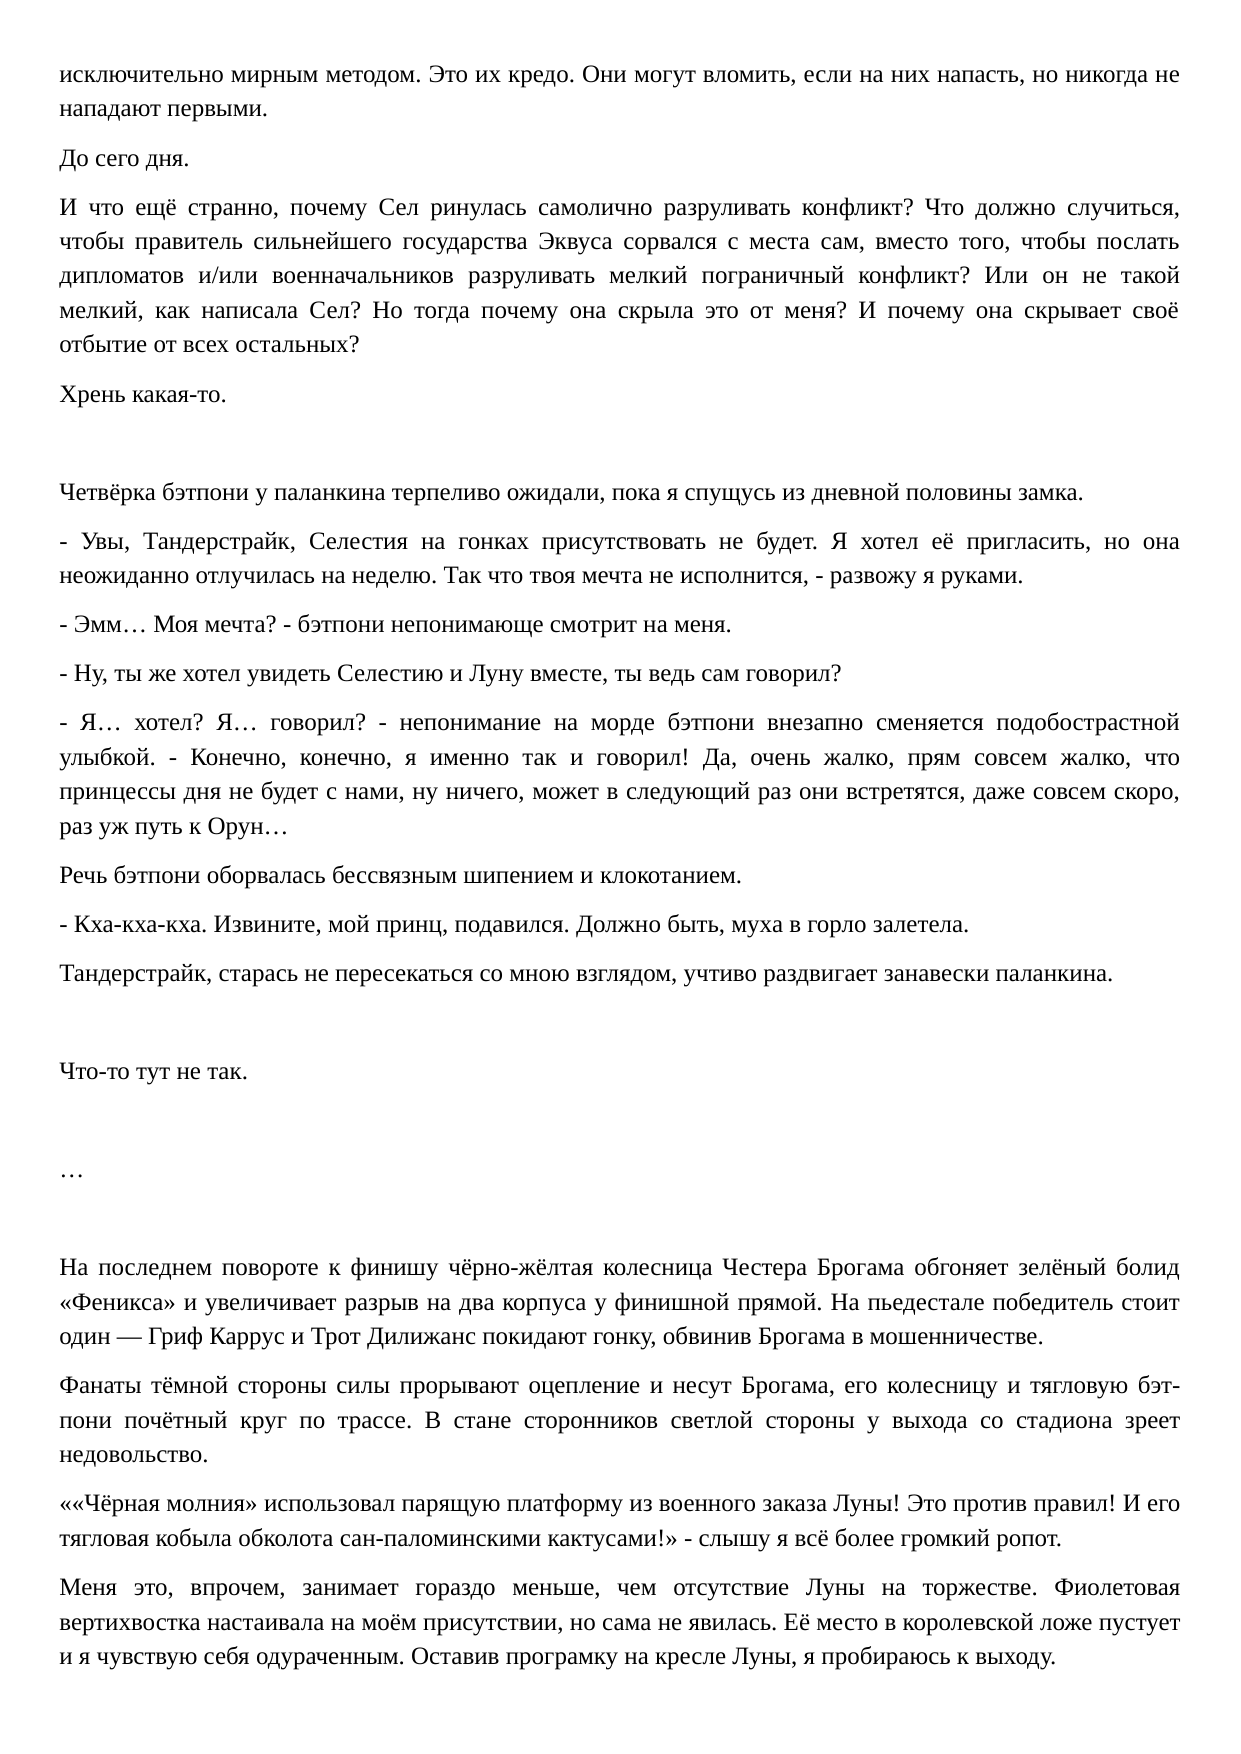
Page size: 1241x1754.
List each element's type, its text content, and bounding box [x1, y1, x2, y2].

text Что-то тут не так. [59, 1056, 1181, 1085]
text До сего дня. [59, 143, 1181, 171]
text На последнем повороте к финишу чёрно-жёлтая колесница Честера Брогама обгоняет зелёный болид «Феникса» и увеличивает разрыв на два корпуса у финишной прямой. На пьедестале победитель стоит один — Гриф Каррус и Трот Дилижанс покидают гонку, обвинив Брогама в мошенничестве. [59, 1252, 1181, 1350]
text - Кха-кха-кха. Извините, мой принц, подавился. Должно быть, муха в горло залетела. [59, 909, 1181, 938]
text исключительно мирным методом. Это их кредо. Они могут вломить, если на них напасть, но никогда не нападают первыми. [59, 59, 1181, 122]
text - Эмм… Моя мечта? - бэтпони непонимающе смотрит на меня. [59, 609, 1181, 638]
text - Я… хотел? Я… говорил? - непонимание на морде бэтпони внезапно сменяется подобострастной улыбкой. - Конечно, конечно, я именно так и говорил! Да, очень жалко, прям совсем жалко, что принцессы дня не будет с нами, ну ничего, может в следующий раз они встретятся, даже совсем скоро, раз уж путь к Орун… [59, 707, 1181, 840]
text Тандерстрайк, старась не пересекаться со мною взглядом, учтиво раздвигает занавески паланкина. [59, 958, 1181, 987]
text ««Чёрная молния» использовал парящую платформу из военного заказа Луны! Это против правил! И его тягловая кобыла обколота сан-паломинскими кактусами!» - слышу я всё более громкий ропот. [59, 1488, 1181, 1552]
text И что ещё странно, почему Сел ринулась самолично разруливать конфликт? Что должно случиться, чтобы правитель сильнейшего государства Эквуса сорвался с места сам, вместо того, чтобы послать дипломатов и/или военначальников разруливать мелкий пограничный конфликт? Или он не такой мелкий, как написала Сел? Но тогда почему она скрыла это от меня? И почему она скрывает своё отбытие от всех остальных? [59, 192, 1181, 358]
text Меня это, впрочем, занимает гораздо меньше, чем отсутствие Луны на торжестве. Фиолетовая вертихвостка настаивала на моём присутствии, но сама не явилась. Её место в королевской ложе пустует и я чувствую себя одураченным. Оставив програмку на кресле Луны, я пробираюсь к выходу. [59, 1572, 1181, 1670]
text Фанаты тёмной стороны силы прорывают оцепление и несут Брогама, его колесницу и тягловую бэт-пони почётный круг по трассе. В стане сторонников светлой стороны у выхода со стадиона зреет недовольство. [59, 1371, 1181, 1468]
text Речь бэтпони оборвалась бессвязным шипением и клокотанием. [59, 860, 1181, 889]
text Четвёрка бэтпони у паланкина терпеливо ожидали, пока я спущусь из дневной половины замка. [59, 477, 1181, 506]
text Хрень какая-то. [59, 379, 1181, 407]
text … [59, 1154, 1181, 1183]
text - Увы, Тандерстрайк, Селестия на гонках присутствовать не будет. Я хотел её пригласить, но она неожиданно отлучилась на неделю. Так что твоя мечта не исполнится, - развожу я руками. [59, 526, 1181, 589]
text - Ну, ты же хотел увидеть Селестию и Луну вместе, ты ведь сам говорил? [59, 658, 1181, 687]
